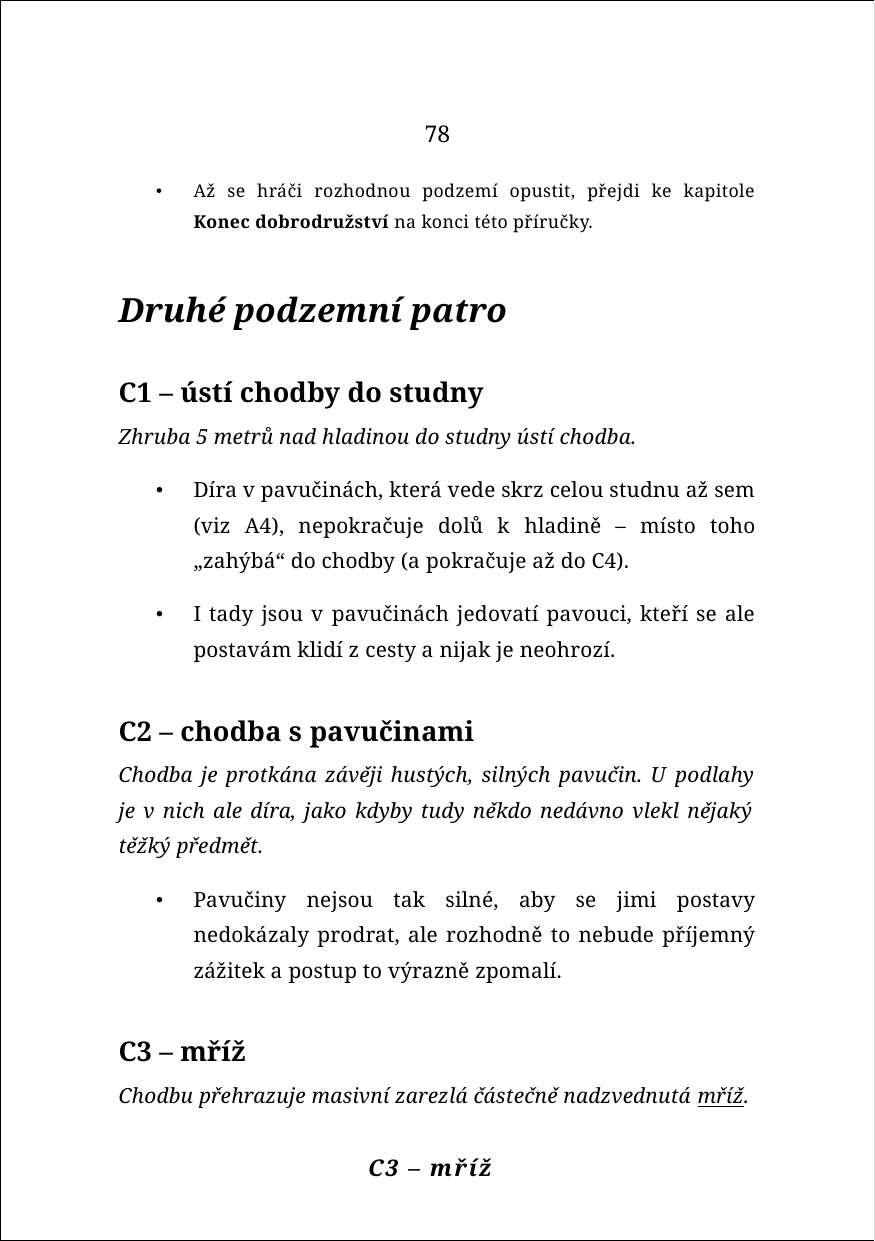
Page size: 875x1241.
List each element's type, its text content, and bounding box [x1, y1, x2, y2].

text Chodbu přehrazuje masivní zarezlá částečně nadzvednutá mříž. [118, 1081, 756, 1110]
list I⁠ tady jsou v⁠ pavučinách jedovatí pavouci, kteří se ale postavám klidí z⁠ cesty a⁠ nijak je neohrozí. [156, 599, 756, 663]
list Až se hráči rozhodnou podzemí opustit, přejdi ke kapitole Konec dobrodružství na konci této příručky. [156, 179, 756, 233]
list Pavučiny nejsou tak silné, aby se jimi postavy nedokázaly prodrat, ale rozhodně to nebude příjemný zážitek a⁠ postup to výrazně zpomalí. [156, 885, 756, 984]
list Díra v⁠ pavučinách, která vede skrz celou studnu až sem (viz A4), nepokračuje dolů k⁠ hladině – místo toho „zahýbá“ do chodby (a⁠ pokračuje až do C4). [156, 475, 756, 575]
subtitle C1 – ústí chodby do studny [118, 373, 756, 410]
subtitle Druhé podzemní patro [118, 287, 756, 332]
subtitle C2 – chodba s⁠ pavučinami [118, 712, 756, 749]
text Chodba je protkána závěji hustých, silných pavučin. U⁠ podlahy je v⁠ nich ale díra, jako kdyby tudy někdo nedávno vlekl nějaký těžký předmět. [118, 761, 756, 860]
subtitle C3 – mříž [118, 1033, 756, 1070]
text Zhruba 5 metrů nad hladinou do studny ústí chodba. [118, 422, 756, 451]
